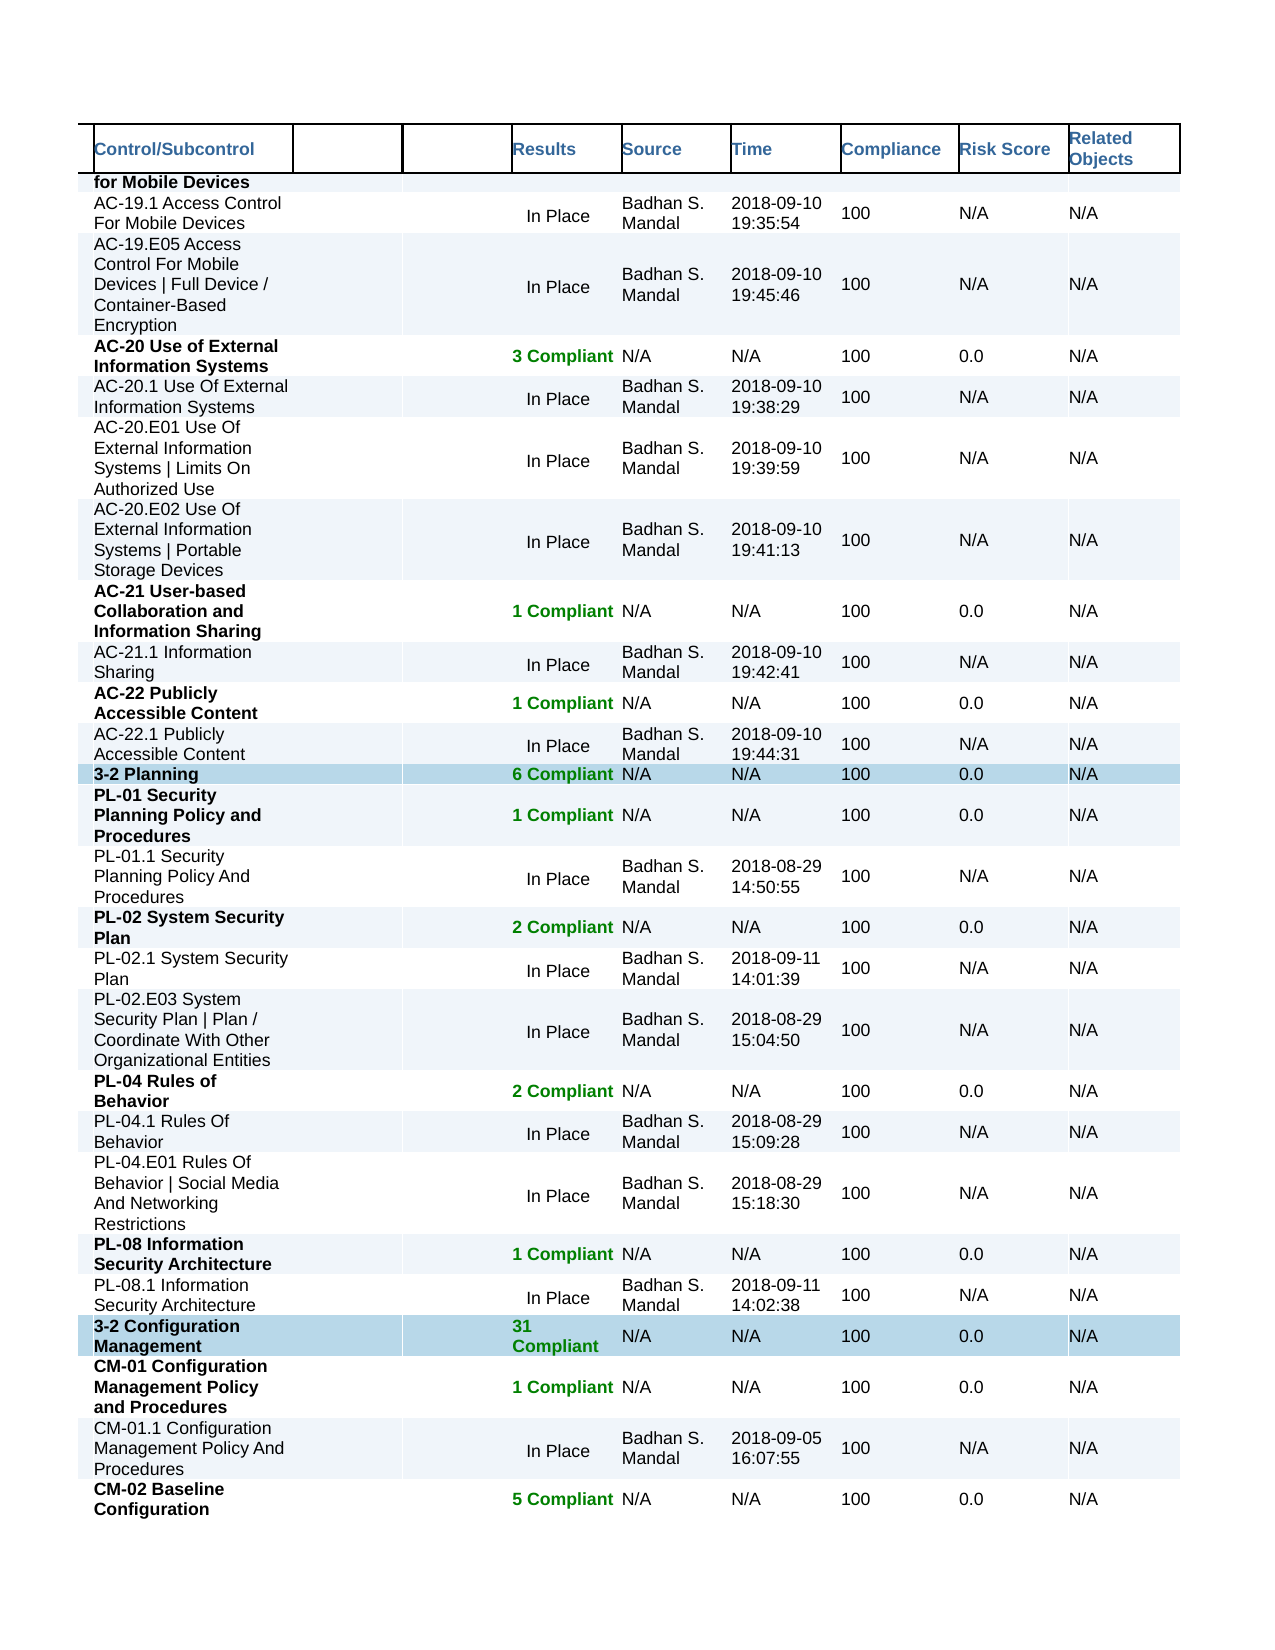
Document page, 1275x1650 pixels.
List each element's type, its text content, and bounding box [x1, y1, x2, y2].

table_cell [403, 580, 512, 642]
table_cell 2018-08-29 15:18:30 [731, 1152, 841, 1234]
table_cell [403, 233, 512, 335]
table_cell [403, 642, 512, 682]
table_cell [78, 1275, 93, 1315]
table_cell Badhan S. Mandal [622, 948, 731, 989]
table_cell [78, 233, 93, 335]
table_cell N/A [1069, 376, 1180, 417]
table_cell [512, 174, 622, 192]
table_cell In Place [512, 499, 622, 580]
table_cell N/A [731, 335, 841, 376]
table_cell AC-22 Publicly Accessible Content [94, 683, 293, 723]
table_cell CM-01.1 Configuration Management Policy And Procedures [94, 1418, 293, 1479]
table_cell PL-04 Rules of Behavior [94, 1070, 293, 1111]
table_cell [293, 846, 402, 907]
table_cell [293, 785, 402, 846]
table_cell 100 [841, 335, 959, 376]
table_cell [293, 1070, 402, 1111]
table_cell [403, 335, 512, 376]
table_cell AC-19.E05 Access Control For Mobile Devices | Full Device / Container-Based Encryption [94, 233, 293, 335]
table_cell [403, 1152, 512, 1234]
table_cell 2018-09-11 14:01:39 [731, 948, 841, 989]
table_cell N/A [622, 764, 731, 784]
table_cell [78, 1111, 93, 1152]
table_cell 100 [841, 642, 959, 682]
table_cell 2 Compliant [512, 907, 622, 948]
table_cell [403, 417, 512, 499]
table_cell Compliance [842, 125, 958, 172]
table_cell [293, 907, 402, 948]
table_cell Time [732, 125, 840, 172]
table_cell [78, 1418, 93, 1479]
table_cell 2018-09-10 19:44:31 [731, 723, 841, 764]
table_cell 2 Compliant [512, 1070, 622, 1111]
table_cell Badhan S. Mandal [622, 417, 731, 499]
table_cell 2018-09-11 14:02:38 [731, 1275, 841, 1315]
table_cell [403, 846, 512, 907]
table_cell [78, 125, 93, 172]
table_cell 2018-08-29 15:04:50 [731, 989, 841, 1070]
table_cell [293, 174, 402, 192]
table_cell N/A [959, 846, 1068, 907]
table_cell N/A [1069, 989, 1180, 1070]
table_cell N/A [959, 499, 1068, 580]
table_cell In Place [512, 1275, 622, 1315]
table_cell CM-01 Configuration Management Policy and Procedures [94, 1356, 293, 1417]
table_cell 2018-09-10 19:45:46 [731, 233, 841, 335]
table_cell 0.0 [959, 1070, 1068, 1111]
table_cell N/A [731, 1234, 841, 1274]
table_cell 100 [841, 417, 959, 499]
table_cell [293, 1234, 402, 1274]
table_cell 2018-09-10 19:42:41 [731, 642, 841, 682]
table_cell Related Objects [1070, 125, 1179, 172]
table_cell 1 Compliant [512, 785, 622, 846]
table_cell In Place [512, 376, 622, 417]
table_cell N/A [731, 1479, 841, 1519]
table_cell 100 [841, 1275, 959, 1315]
table_cell N/A [1069, 1418, 1180, 1479]
table_header [78, 118, 1180, 123]
table_cell 2018-08-29 15:09:28 [731, 1111, 841, 1152]
table_cell [403, 499, 512, 580]
table_cell PL-04.1 Rules Of Behavior [94, 1111, 293, 1152]
table_cell N/A [1069, 580, 1180, 642]
table_cell 3 Compliant [512, 335, 622, 376]
table_cell N/A [1069, 1315, 1180, 1356]
table_cell N/A [1069, 1070, 1180, 1111]
table_cell In Place [512, 1418, 622, 1479]
table_cell N/A [959, 1152, 1068, 1234]
table_cell PL-02.E03 System Security Plan | Plan / Coordinate With Other Organizational Entities [94, 989, 293, 1070]
table_cell [731, 174, 841, 192]
table_cell 1 Compliant [512, 683, 622, 723]
table_cell 3-2 Planning [94, 764, 293, 784]
table_cell [293, 193, 402, 233]
table_cell [78, 683, 93, 723]
table_cell 100 [841, 499, 959, 580]
table_cell Badhan S. Mandal [622, 1152, 731, 1234]
table_cell N/A [622, 785, 731, 846]
table_cell PL-08.1 Information Security Architecture [94, 1275, 293, 1315]
table_cell In Place [512, 417, 622, 499]
table_cell N/A [1069, 335, 1180, 376]
table_cell [293, 1418, 402, 1479]
table_cell [293, 1356, 402, 1417]
table_cell Control/Subcontrol [95, 125, 292, 172]
table_cell [403, 193, 512, 233]
table_cell N/A [1069, 1234, 1180, 1274]
table_cell N/A [731, 785, 841, 846]
table_cell 100 [841, 1111, 959, 1152]
table_cell In Place [512, 193, 622, 233]
table_cell [78, 948, 93, 989]
table_cell 0.0 [959, 335, 1068, 376]
table_cell [78, 642, 93, 682]
table_cell Badhan S. Mandal [622, 376, 731, 417]
table_cell [403, 1315, 512, 1356]
table_cell PL-02 System Security Plan [94, 907, 293, 948]
table_cell [78, 193, 93, 233]
table_cell 0.0 [959, 785, 1068, 846]
table_cell N/A [731, 764, 841, 784]
table_cell 100 [841, 193, 959, 233]
table_cell Badhan S. Mandal [622, 846, 731, 907]
table_cell N/A [959, 417, 1068, 499]
table_cell N/A [1069, 193, 1180, 233]
table_cell PL-01 Security Planning Policy and Procedures [94, 785, 293, 846]
table_cell [403, 723, 512, 764]
table_cell [293, 1479, 402, 1519]
table_cell N/A [959, 642, 1068, 682]
table_cell N/A [731, 683, 841, 723]
table_cell [1069, 174, 1180, 192]
table_cell [403, 376, 512, 417]
table_cell [78, 723, 93, 764]
table_cell N/A [959, 1418, 1068, 1479]
table_cell 100 [841, 1479, 959, 1519]
table_cell N/A [622, 1234, 731, 1274]
table_cell AC-21.1 Information Sharing [94, 642, 293, 682]
table_cell 2018-09-10 19:39:59 [731, 417, 841, 499]
table_cell [403, 1418, 512, 1479]
table_cell N/A [959, 1275, 1068, 1315]
table_cell 100 [841, 907, 959, 948]
table_cell 6 Compliant [512, 764, 622, 784]
table_cell 0.0 [959, 907, 1068, 948]
table_cell [293, 642, 402, 682]
table_cell [293, 764, 402, 784]
table_cell 100 [841, 948, 959, 989]
table_cell AC-22.1 Publicly Accessible Content [94, 723, 293, 764]
table_cell Badhan S. Mandal [622, 233, 731, 335]
table_cell [78, 1315, 93, 1356]
table_cell 2018-08-29 14:50:55 [731, 846, 841, 907]
table_cell [293, 683, 402, 723]
table_cell [293, 1152, 402, 1234]
table_cell [403, 174, 512, 192]
table_cell N/A [622, 335, 731, 376]
table_cell [293, 233, 402, 335]
table_cell [78, 376, 93, 417]
table_cell Badhan S. Mandal [622, 1111, 731, 1152]
table_cell [78, 1152, 93, 1234]
table_cell N/A [731, 907, 841, 948]
table_cell [622, 174, 731, 192]
table_cell 100 [841, 376, 959, 417]
table_cell 100 [841, 1356, 959, 1417]
table_cell [78, 785, 93, 846]
table_cell [404, 125, 511, 172]
table_cell [293, 1111, 402, 1152]
table_cell N/A [731, 1315, 841, 1356]
table_cell [403, 683, 512, 723]
table_cell [403, 1479, 512, 1519]
table_cell [293, 989, 402, 1070]
table_cell In Place [512, 723, 622, 764]
table_cell [293, 417, 402, 499]
table_cell 0.0 [959, 1315, 1068, 1356]
table_cell 100 [841, 846, 959, 907]
table_cell 100 [841, 764, 959, 784]
table_cell [78, 764, 93, 784]
table_cell In Place [512, 1152, 622, 1234]
table_cell PL-01.1 Security Planning Policy And Procedures [94, 846, 293, 907]
table_cell N/A [1069, 785, 1180, 846]
table_cell In Place [512, 989, 622, 1070]
table_cell 100 [841, 989, 959, 1070]
table_cell N/A [622, 1315, 731, 1356]
table_cell [293, 335, 402, 376]
table_cell PL-02.1 System Security Plan [94, 948, 293, 989]
table_cell N/A [731, 1070, 841, 1111]
table_cell N/A [1069, 1356, 1180, 1417]
table_cell Badhan S. Mandal [622, 1418, 731, 1479]
table_cell N/A [622, 907, 731, 948]
table_cell N/A [1069, 846, 1180, 907]
table_cell 100 [841, 1070, 959, 1111]
table_cell [841, 174, 959, 192]
table_cell [403, 948, 512, 989]
table_cell N/A [1069, 907, 1180, 948]
table_cell 100 [841, 233, 959, 335]
table_cell 100 [841, 683, 959, 723]
table_cell 100 [841, 1234, 959, 1274]
table_cell 0.0 [959, 764, 1068, 784]
table_cell N/A [1069, 499, 1180, 580]
table_cell 3-2 Configuration Management [94, 1315, 293, 1356]
table_cell AC-20.1 Use Of External Information Systems [94, 376, 293, 417]
table_cell N/A [622, 580, 731, 642]
table_cell Results [513, 125, 621, 172]
table_cell N/A [1069, 1275, 1180, 1315]
table_cell 100 [841, 1152, 959, 1234]
table_cell N/A [959, 193, 1068, 233]
table_cell Badhan S. Mandal [622, 989, 731, 1070]
table_cell N/A [1069, 1152, 1180, 1234]
table_cell 0.0 [959, 1356, 1068, 1417]
table_cell [78, 846, 93, 907]
table_cell 0.0 [959, 1479, 1068, 1519]
table_cell 1 Compliant [512, 1234, 622, 1274]
table_cell N/A [959, 723, 1068, 764]
table_cell PL-08 Information Security Architecture [94, 1234, 293, 1274]
table_cell [78, 907, 93, 948]
table_cell N/A [731, 580, 841, 642]
table_cell 1 Compliant [512, 1356, 622, 1417]
table_cell In Place [512, 642, 622, 682]
table_cell CM-02 Baseline Configuration [94, 1479, 293, 1519]
table_cell [293, 1315, 402, 1356]
table_cell [403, 1275, 512, 1315]
table_cell 1 Compliant [512, 580, 622, 642]
table_cell N/A [1069, 764, 1180, 784]
table_cell [293, 376, 402, 417]
table_cell Badhan S. Mandal [622, 723, 731, 764]
table_cell [294, 125, 401, 172]
table_cell [78, 1356, 93, 1417]
table_cell Badhan S. Mandal [622, 193, 731, 233]
table_cell [959, 174, 1068, 192]
table_cell Source [623, 125, 730, 172]
table_cell N/A [959, 989, 1068, 1070]
table_cell 100 [841, 785, 959, 846]
table_cell 100 [841, 1418, 959, 1479]
table_cell 0.0 [959, 683, 1068, 723]
table_cell N/A [959, 1111, 1068, 1152]
table_cell N/A [1069, 948, 1180, 989]
table_cell AC-20 Use of External Information Systems [94, 335, 293, 376]
table_cell N/A [622, 1070, 731, 1111]
table_cell [403, 1111, 512, 1152]
table_cell [78, 1479, 93, 1519]
table_cell [78, 580, 93, 642]
table_cell AC-21 User-based Collaboration and Information Sharing [94, 580, 293, 642]
table_cell N/A [1069, 1111, 1180, 1152]
table_cell [78, 174, 93, 192]
table_cell N/A [1069, 1479, 1180, 1519]
table_cell 2018-09-10 19:38:29 [731, 376, 841, 417]
table_cell N/A [1069, 417, 1180, 499]
table_cell In Place [512, 948, 622, 989]
table_cell In Place [512, 846, 622, 907]
table_cell Risk Score [960, 125, 1068, 172]
table_cell N/A [959, 948, 1068, 989]
table_cell 2018-09-10 19:35:54 [731, 193, 841, 233]
table_cell Badhan S. Mandal [622, 499, 731, 580]
table_cell N/A [622, 1356, 731, 1417]
table_cell 0.0 [959, 1234, 1068, 1274]
table_cell Badhan S. Mandal [622, 642, 731, 682]
table_cell 2018-09-10 19:41:13 [731, 499, 841, 580]
table_cell PL-04.E01 Rules Of Behavior | Social Media And Networking Restrictions [94, 1152, 293, 1234]
table_cell [403, 907, 512, 948]
table_cell N/A [959, 376, 1068, 417]
table_cell 0.0 [959, 580, 1068, 642]
table_cell [78, 1070, 93, 1111]
table_cell N/A [959, 233, 1068, 335]
table_cell [78, 499, 93, 580]
table_cell [403, 989, 512, 1070]
table_cell [293, 499, 402, 580]
table_cell N/A [622, 683, 731, 723]
table_cell [293, 580, 402, 642]
table_cell [403, 1234, 512, 1274]
table_cell [293, 723, 402, 764]
table_cell 5 Compliant [512, 1479, 622, 1519]
table_cell for Mobile Devices [94, 174, 293, 192]
table_cell [78, 335, 93, 376]
table_cell N/A [1069, 723, 1180, 764]
table_cell 100 [841, 580, 959, 642]
table_cell In Place [512, 1111, 622, 1152]
table_cell AC-19.1 Access Control For Mobile Devices [94, 193, 293, 233]
table_cell N/A [622, 1479, 731, 1519]
table_cell [78, 989, 93, 1070]
table_cell 100 [841, 723, 959, 764]
table_cell N/A [1069, 642, 1180, 682]
table_cell 31 Compliant [512, 1315, 622, 1356]
table_cell N/A [731, 1356, 841, 1417]
table_cell [78, 1234, 93, 1274]
table_cell AC-20.E02 Use Of External Information Systems | Portable Storage Devices [94, 499, 293, 580]
table_cell N/A [1069, 683, 1180, 723]
table_cell [293, 1275, 402, 1315]
table_cell AC-20.E01 Use Of External Information Systems | Limits On Authorized Use [94, 417, 293, 499]
table_cell N/A [1069, 233, 1180, 335]
table_cell Badhan S. Mandal [622, 1275, 731, 1315]
table_cell In Place [512, 233, 622, 335]
table_cell [293, 948, 402, 989]
table_cell [403, 1356, 512, 1417]
table_cell [403, 1070, 512, 1111]
table_cell 2018-09-05 16:07:55 [731, 1418, 841, 1479]
table_cell [78, 417, 93, 499]
table_cell [403, 785, 512, 846]
table_cell [403, 764, 512, 784]
table_cell 100 [841, 1315, 959, 1356]
